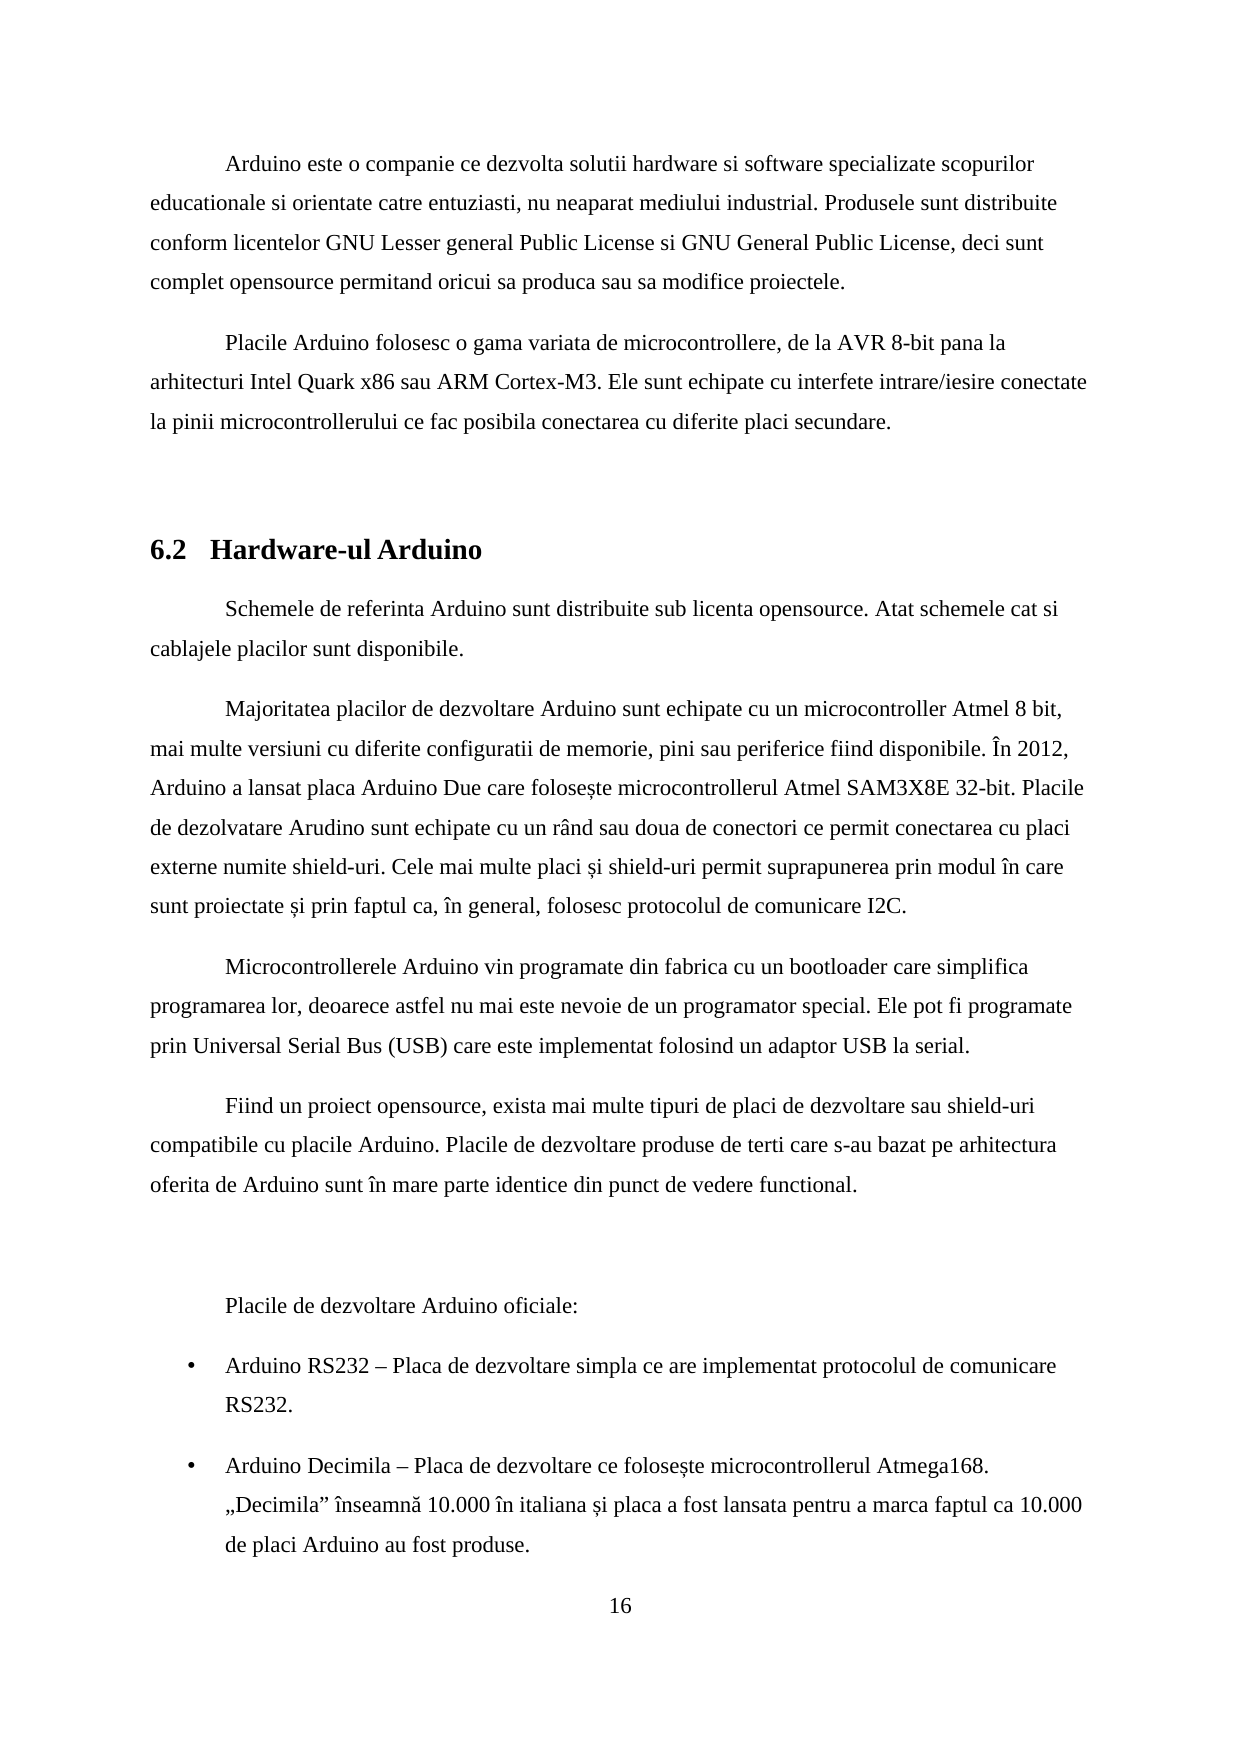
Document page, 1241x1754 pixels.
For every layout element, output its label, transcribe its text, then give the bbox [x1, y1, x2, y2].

text Schemele de referinta Arduino sunt distribuite sub licenta opensource. Atat schemele cat si cablajele placilor sunt disponibile. [150, 595, 1090, 661]
text Microcontrollerele Arduino vin programate din fabrica cu un bootloader care simplifica programarea lor, deoarece astfel nu mai este nevoie de un programator special. Ele pot fi programate prin Universal Serial Bus (USB) care este implementat folosind un adaptor USB la serial. [150, 953, 1090, 1058]
list Arduino RS232 – Placa de dezvoltare simpla ce are implementat protocolul de comunicare RS232. [187, 1352, 1090, 1418]
text Arduino este o companie ce dezvolta solutii hardware si software specializate scopurilor educationale si orientate catre entuziasti, nu neaparat mediului industrial. Produsele sunt distribuite conform licentelor GNU Lesser general Public License si GNU General Public License, deci sunt complet opensource permitand oricui sa produca sau sa modifice proiectele. [150, 150, 1090, 295]
text Placile de dezvoltare Arduino oficiale: [150, 1292, 1090, 1318]
list Arduino Decimila – Placa de dezvoltare ce folosește microcontrollerul Atmega168. „Decimila” înseamnă 10.000 în italiana și placa a fost lansata pentru a marca faptul ca 10.000 de placi Arduino au fost produse. [187, 1452, 1090, 1557]
text Fiind un proiect opensource, exista mai multe tipuri de placi de dezvoltare sau shield-uri compatibile cu placile Arduino. Placile de dezvoltare produse de terti care s-au bazat pe arhitectura oferita de Arduino sunt în mare parte identice din punct de vedere functional. [150, 1092, 1090, 1197]
subtitle Hardware-ul Arduino [150, 532, 1090, 566]
text Placile Arduino folosesc o gama variata de microcontrollere, de la AVR 8-bit pana la arhitecturi Intel Quark x86 sau ARM Cortex-M3. Ele sunt echipate cu interfete intrare/iesire conectate la pinii microcontrollerului ce fac posibila conectarea cu diferite placi secundare. [150, 329, 1090, 434]
text Majoritatea placilor de dezvoltare Arduino sunt echipate cu un microcontroller Atmel 8 bit, mai multe versiuni cu diferite configuratii de memorie, pini sau periferice fiind disponibile. În 2012, Arduino a lansat placa Arduino Due care folosește microcontrollerul Atmel SAM3X8E 32-bit. Placile de dezolvatare Arudino sunt echipate cu un rând sau doua de conectori ce permit conectarea cu placi externe numite shield-uri. Cele mai multe placi și shield-uri permit suprapunerea prin modul în care sunt proiectate și prin faptul ca, în general, folosesc protocolul de comunicare I2C. [150, 695, 1090, 919]
